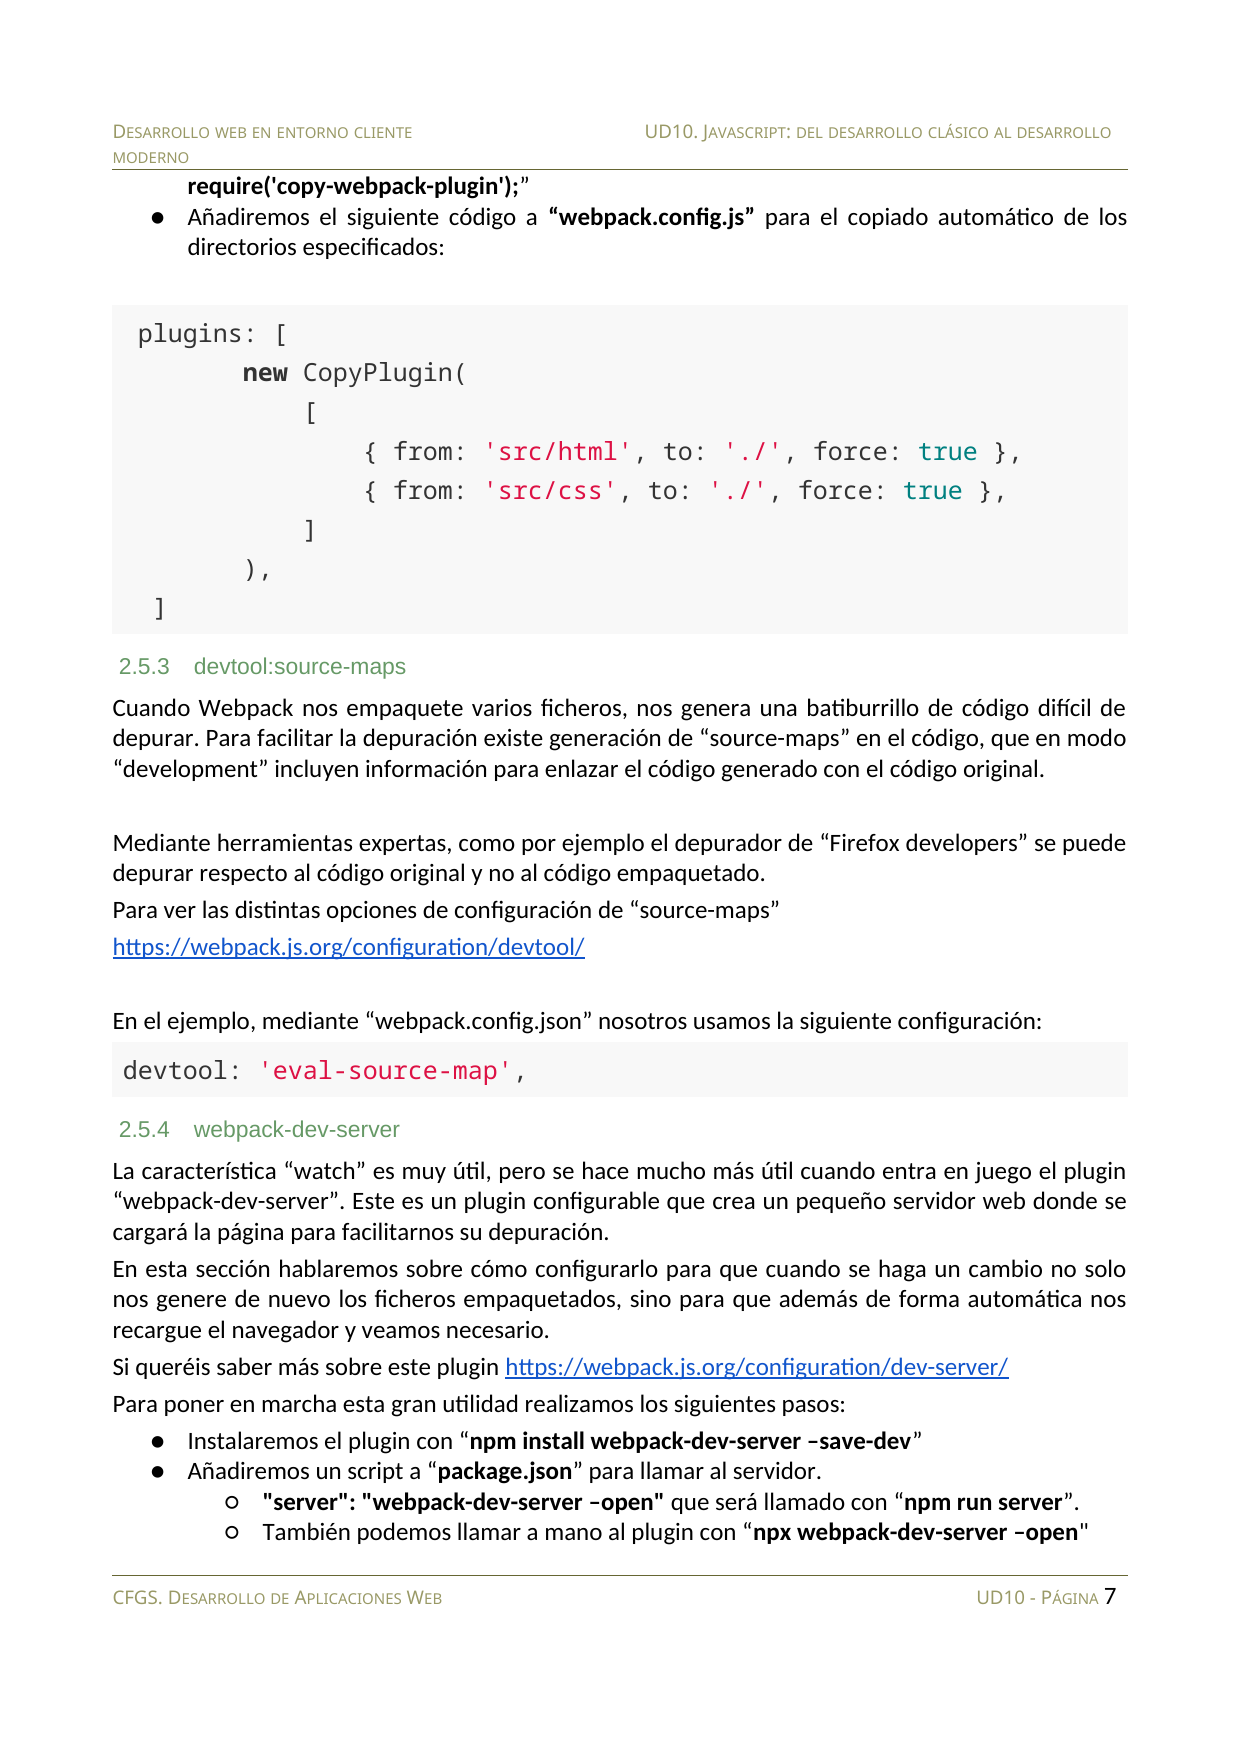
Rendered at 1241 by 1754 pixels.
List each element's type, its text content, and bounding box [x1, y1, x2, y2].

text https://webpack.js.org/configuration/devtool/ [112, 931, 1128, 962]
subtitle devtool:source-maps [112, 653, 1128, 679]
list require('copy-webpack-plugin');” [150, 170, 1128, 201]
list "server": "webpack-dev-server –open" que será llamado con “npm run server”. [225, 1486, 1128, 1516]
text En el ejemplo, mediante “webpack.config.json” nosotros usamos la siguiente configuración: [112, 1005, 1128, 1036]
text Mediante herramientas expertas, como por ejemplo el depurador de “Firefox developers” se puede depurar respecto al código original y no al código empaquetado. [112, 827, 1128, 888]
text Para ver las distintas opciones de configuración de “source-maps” [112, 894, 1128, 925]
list Añadiremos el siguiente código a “webpack.config.js” para el copiado automático de los directorios especificados: [150, 201, 1128, 262]
subtitle webpack-dev-server [112, 1116, 1128, 1142]
text Para poner en marcha esta gran utilidad realizamos los siguientes pasos: [112, 1388, 1128, 1418]
text Si queréis saber más sobre este plugin https://webpack.js.org/configuration/dev-server/ [112, 1351, 1128, 1381]
table_header plugins: [ new CopyPlugin( [ { from: 'src/html', to: './', force: true }, { from: 'src/css', to: './', force: true }, ] ), ] [112, 305, 1128, 634]
list Añadiremos un script a “package.json” para llamar al servidor. [150, 1455, 1128, 1486]
text Cuando Webpack nos empaquete varios ficheros, nos genera una batiburrillo de código difícil de depurar. Para facilitar la depuración existe generación de “source-maps” en el código, que en modo “development” incluyen información para enlazar el código generado con el código original. [112, 692, 1128, 783]
list También podemos llamar a mano al plugin con “npx webpack-dev-server –open" [225, 1516, 1128, 1547]
text La característica “watch” es muy útil, pero se hace mucho más útil cuando entra en juego el plugin “webpack-dev-server”. Este es un plugin configurable que crea un pequeño servidor web donde se cargará la página para facilitarnos su depuración. [112, 1155, 1128, 1246]
list Instalaremos el plugin con “npm install webpack-dev-server –save-dev” [150, 1425, 1128, 1455]
text En esta sección hablaremos sobre cómo configurarlo para que cuando se haga un cambio no solo nos genere de nuevo los ficheros empaquetados, sino para que además de forma automática nos recargue el navegador y veamos necesario. [112, 1253, 1128, 1344]
table_header devtool: 'eval-source-map', [112, 1042, 1128, 1097]
